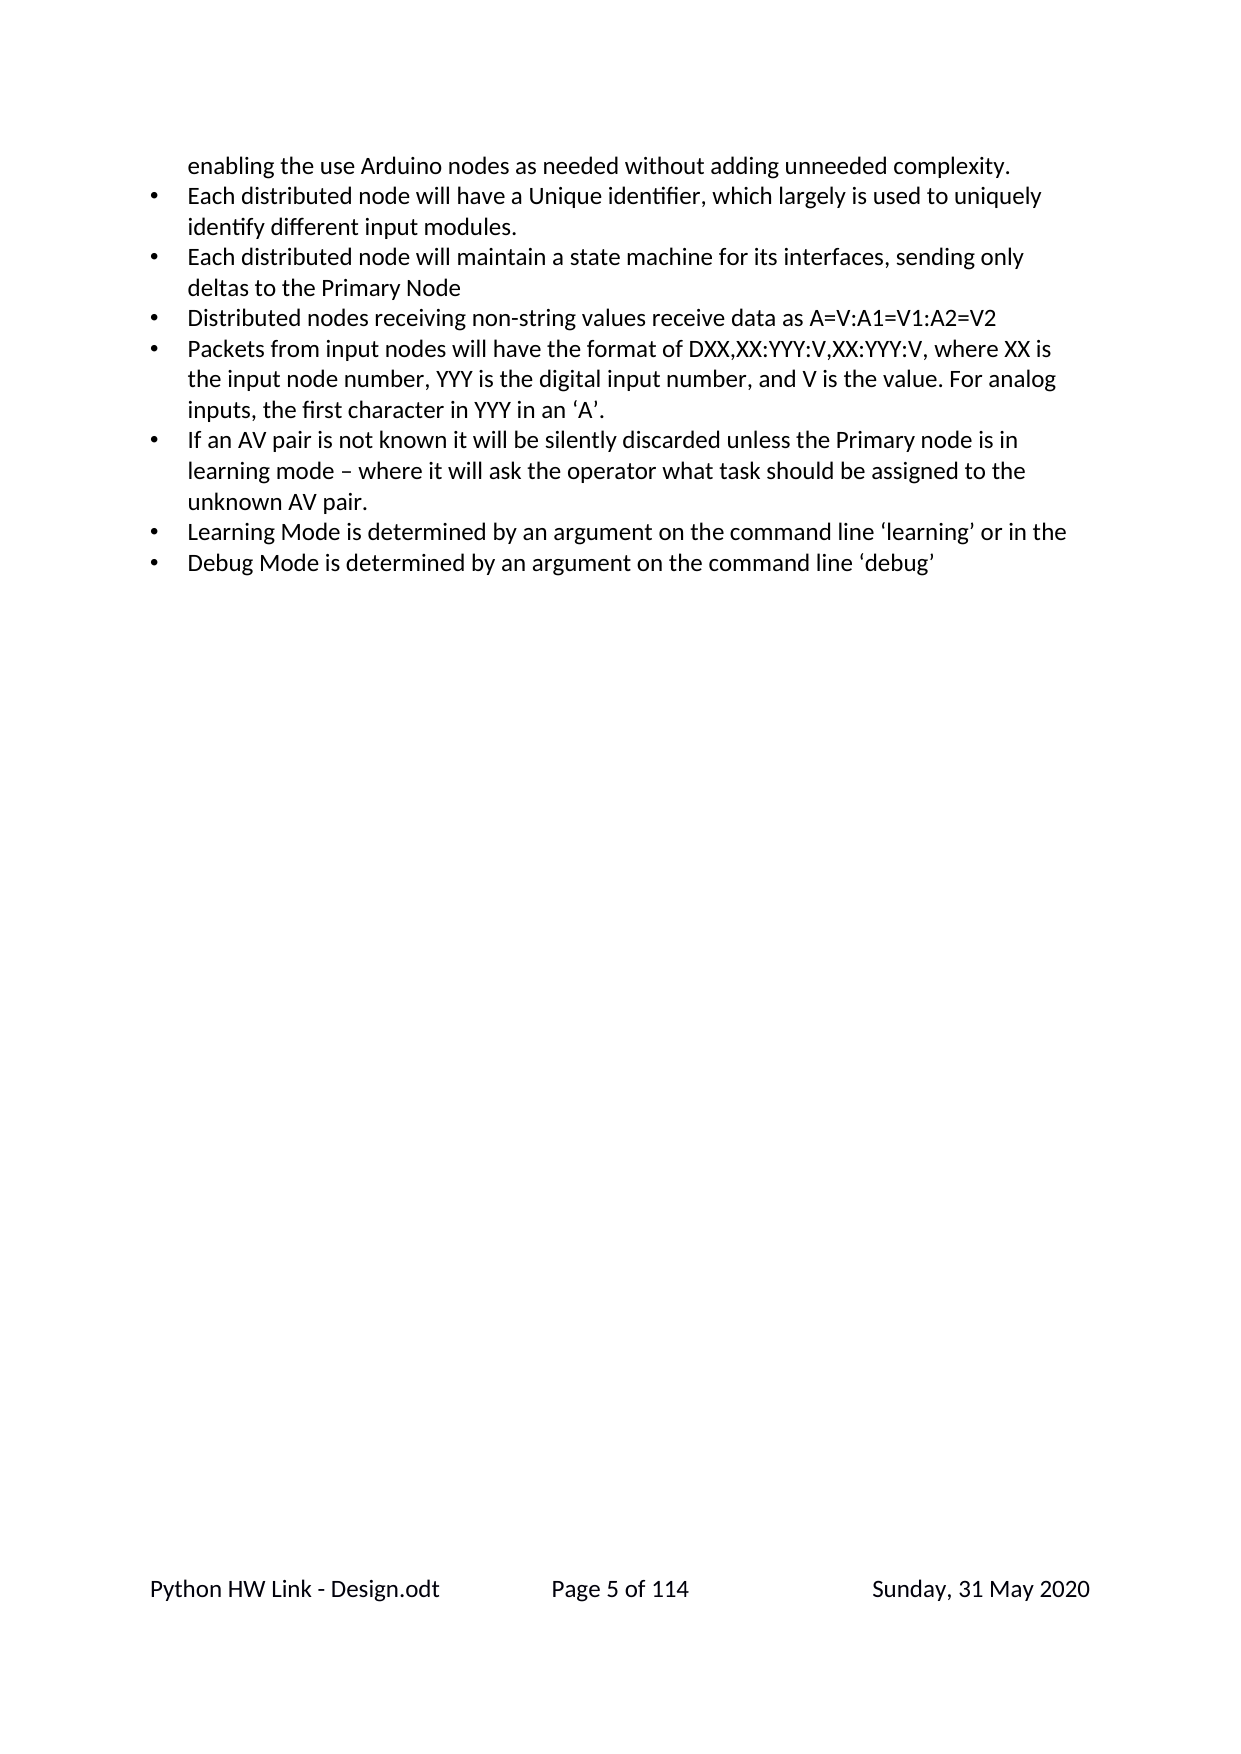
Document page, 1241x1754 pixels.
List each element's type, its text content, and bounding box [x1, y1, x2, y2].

list enabling the use Arduino nodes as needed without adding unneeded complexity. [150, 150, 1090, 181]
list Learning Mode is determined by an argument on the command line ‘learning’ or in the [150, 516, 1090, 547]
list If an AV pair is not known it will be silently discarded unless the Primary node is in learning mode – where it will ask the operator what task should be assigned to the unknown AV pair. [150, 425, 1090, 516]
list Each distributed node will maintain a state machine for its interfaces, sending only deltas to the Primary Node [150, 242, 1090, 303]
list Distributed nodes receiving non-string values receive data as A=V:A1=V1:A2=V2 [150, 303, 1090, 333]
list Debug Mode is determined by an argument on the command line ‘debug’ [150, 547, 1090, 577]
list Each distributed node will have a Unique identifier, which largely is used to uniquely identify different input modules. [150, 181, 1090, 242]
list Packets from input nodes will have the format of DXX,XX:YYY:V,XX:YYY:V, where XX is the input node number, YYY is the digital input number, and V is the value. For analog inputs, the first character in YYY in an ‘A’. [150, 333, 1090, 425]
